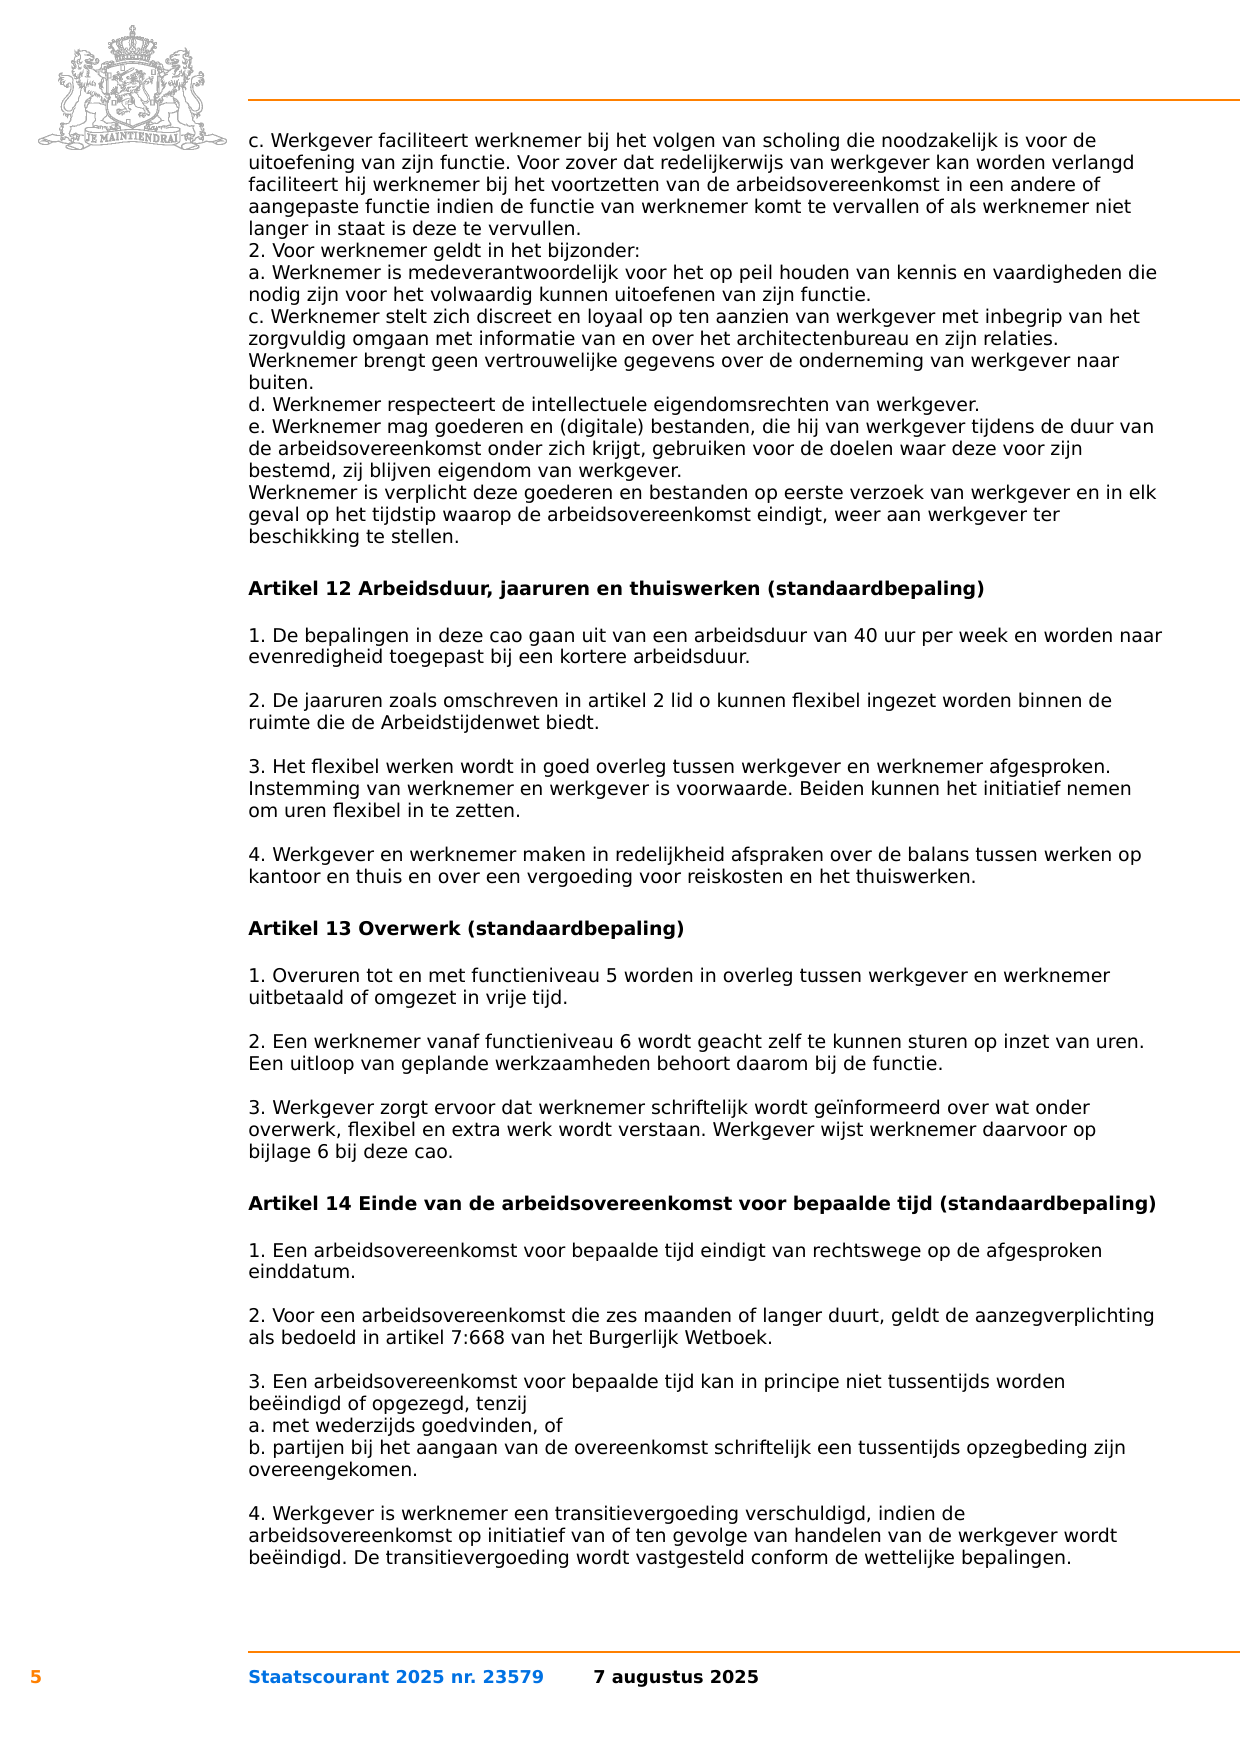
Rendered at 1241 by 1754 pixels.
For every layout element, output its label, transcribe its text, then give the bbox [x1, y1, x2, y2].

text 3. Werkgever zorgt ervoor dat werknemer schriftelijk wordt geïnformeerd over wat onder overwerk, flexibel en extra werk wordt verstaan. Werkgever wijst werknemer daarvoor op bijlage 6 bij deze cao. [248, 1097, 1163, 1162]
picture [38, 25, 227, 150]
text 3. Het flexibel werken wordt in goed overleg tussen werkgever en werknemer afgesproken. Instemming van werknemer en werkgever is voorwaarde. Beiden kunnen het initiatief nemen om uren flexibel in te zetten. [248, 756, 1163, 822]
text 1. Een arbeidsovereenkomst voor bepaalde tijd eindigt van rechtswege op de afgesproken einddatum. [248, 1239, 1163, 1283]
subtitle Artikel 12 Arbeidsduur, jaaruren en thuiswerken (standaardbepaling) [248, 577, 1163, 599]
text c. Werknemer stelt zich discreet en loyaal op ten aanzien van werkgever met inbegrip van het zorgvuldig omgaan met informatie van en over het architectenbureau en zijn relaties. Werknemer brengt geen vertrouwelijke gegevens over de onderneming van werkgever naar buiten. [248, 306, 1163, 394]
text 2. De jaaruren zoals omschreven in artikel 2 lid o kunnen flexibel ingezet worden binnen de ruimte die de Arbeidstijdenwet biedt. [248, 690, 1163, 734]
text 2. Een werknemer vanaf functieniveau 6 wordt geacht zelf te kunnen sturen op inzet van uren. Een uitloop van geplande werkzaamheden behoort daarom bij de functie. [248, 1031, 1163, 1075]
text 4. Werkgever en werknemer maken in redelijkheid afspraken over de balans tussen werken op kantoor en thuis en over een vergoeding voor reiskosten en het thuiswerken. [248, 844, 1163, 888]
text 2. Voor een arbeidsovereenkomst die zes maanden of langer duurt, geldt de aanzegverplichting als bedoeld in artikel 7:668 van het Burgerlijk Wetboek. [248, 1305, 1163, 1349]
text a. met wederzijds goedvinden, of [248, 1415, 1163, 1437]
text d. Werknemer respecteert de intellectuele eigendomsrechten van werkgever. [248, 394, 1163, 416]
subtitle Artikel 14 Einde van de arbeidsovereenkomst voor bepaalde tijd (standaardbepaling) [248, 1192, 1163, 1214]
text Werknemer is verplicht deze goederen en bestanden op eerste verzoek van werkgever en in elk geval op het tijdstip waarop de arbeidsovereenkomst eindigt, weer aan werkgever ter beschikking te stellen. [248, 482, 1163, 547]
text 4. Werkgever is werknemer een transitievergoeding verschuldigd, indien de arbeidsovereenkomst op initiatief van of ten gevolge van handelen van de werkgever wordt beëindigd. De transitievergoeding wordt vastgesteld conform de wettelijke bepalingen. [248, 1503, 1163, 1569]
subtitle Artikel 13 Overwerk (standaardbepaling) [248, 918, 1163, 940]
text 2. Voor werknemer geldt in het bijzonder: [248, 240, 1163, 262]
text a. Werknemer is medeverantwoordelijk voor het op peil houden van kennis en vaardigheden die nodig zijn voor het volwaardig kunnen uitoefenen van zijn functie. [248, 262, 1163, 306]
text c. Werkgever faciliteert werknemer bij het volgen van scholing die noodzakelijk is voor de uitoefening van zijn functie. Voor zover dat redelijkerwijs van werkgever kan worden verlangd faciliteert hij werknemer bij het voortzetten van de arbeidsovereenkomst in een andere of aangepaste functie indien de functie van werknemer komt te vervallen of als werknemer niet langer in staat is deze te vervullen. [248, 130, 1163, 240]
text 1. De bepalingen in deze cao gaan uit van een arbeidsduur van 40 uur per week en worden naar evenredigheid toegepast bij een kortere arbeidsduur. [248, 624, 1163, 668]
text b. partijen bij het aangaan van de overeenkomst schriftelijk een tussentijds opzegbeding zijn overeengekomen. [248, 1437, 1163, 1481]
text e. Werknemer mag goederen en (digitale) bestanden, die hij van werkgever tijdens de duur van de arbeidsovereenkomst onder zich krijgt, gebruiken voor de doelen waar deze voor zijn bestemd, zij blijven eigendom van werkgever. [248, 416, 1163, 482]
text 1. Overuren tot en met functieniveau 5 worden in overleg tussen werkgever en werknemer uitbetaald of omgezet in vrije tijd. [248, 965, 1163, 1009]
text 3. Een arbeidsovereenkomst voor bepaalde tijd kan in principe niet tussentijds worden beëindigd of opgezegd, tenzij [248, 1371, 1163, 1415]
